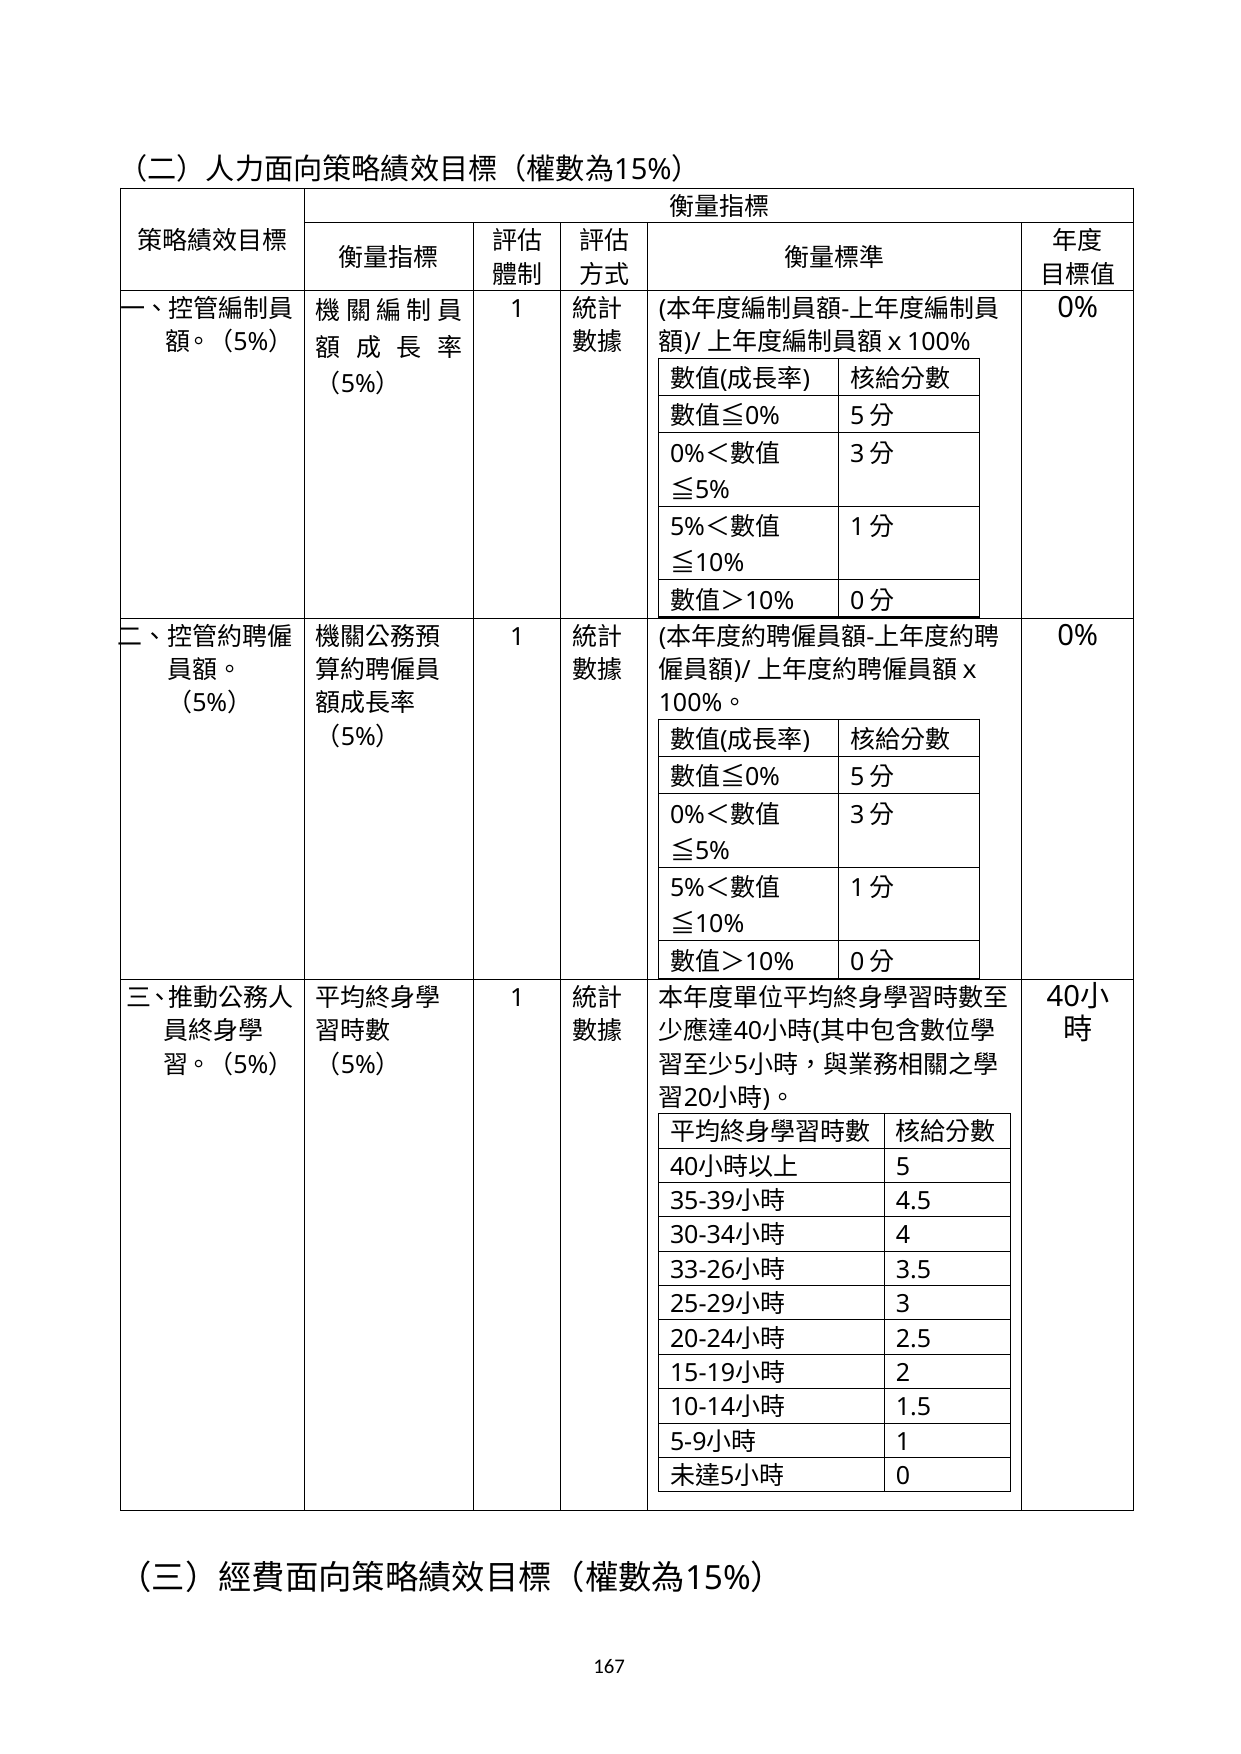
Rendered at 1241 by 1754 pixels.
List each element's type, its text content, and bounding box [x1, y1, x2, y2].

table_cell 1 [474, 291, 560, 617]
table_cell 5-9小時 [659, 1424, 884, 1457]
table_cell 25-29小時 [659, 1286, 884, 1319]
table_header 衡量指標 [305, 189, 1133, 222]
table_cell 30-34小時 [659, 1217, 884, 1251]
table_cell 機關公務預算約聘僱員額成長率（5%） [305, 619, 473, 979]
table_cell 1分 [839, 507, 979, 579]
table_cell 15-19小時 [659, 1355, 884, 1388]
table_header 核給分數 [839, 720, 979, 756]
table_header 數值(成長率) [659, 359, 838, 395]
table_cell 數值≦0% [659, 396, 838, 432]
table_cell 三、推動公務人員終身學習。（5%） [121, 980, 304, 1510]
table_cell 4 [885, 1217, 1010, 1251]
table_cell 0%＜數值≦5% [659, 433, 838, 506]
table_header 策略績效目標 [121, 189, 304, 290]
table_cell 評估方式 [561, 223, 647, 290]
table_cell 0 [885, 1458, 1010, 1491]
table_cell 數值≦0% [659, 757, 838, 793]
table_cell 3分 [839, 433, 979, 506]
table_cell 2.5 [885, 1320, 1010, 1354]
table_header 數值(成長率) [659, 720, 838, 756]
table_cell 0分 [839, 941, 979, 977]
text （二）人力面向策略績效目標（權數為15%） [118, 145, 1137, 188]
table_cell 衡量標準 [648, 223, 1021, 290]
table_cell 未達5小時 [659, 1458, 884, 1491]
table_cell 機關編制員額成長率（5%） [305, 291, 473, 617]
table_cell 1分 [839, 868, 979, 940]
table_cell 平均終身學習時數（5%） [305, 980, 473, 1510]
table_cell 年度 目標值 [1022, 223, 1133, 290]
table_cell 數值＞10% [659, 941, 838, 977]
table_cell 統計數據 [561, 980, 647, 1510]
text （三）經費面向策略績效目標（權數為15%） [118, 1551, 1137, 1599]
table_cell 統計數據 [561, 291, 647, 617]
table_cell (本年度約聘僱員額-上年度約聘僱員額)/ 上年度約聘僱員額ｘ100%。 [648, 619, 1021, 979]
table_cell 評估體制 [474, 223, 560, 290]
table_cell 3 [885, 1286, 1010, 1319]
table_cell 本年度單位平均終身學習時數至少應達40小時(其中包含數位學習至少5小時，與業務相關之學習20小時)。 [648, 980, 1021, 1510]
table_cell 40小時 [1022, 980, 1133, 1510]
table_cell 1.5 [885, 1389, 1010, 1422]
table_cell 5 [885, 1149, 1010, 1182]
table_cell 二、控管約聘僱員額。（5%） [121, 619, 304, 979]
table_cell 35-39小時 [659, 1183, 884, 1216]
table_cell 5分 [839, 757, 979, 793]
table_cell 10-14小時 [659, 1389, 884, 1422]
table_cell 0分 [839, 580, 979, 616]
table_cell 5分 [839, 396, 979, 432]
table_header 平均終身學習時數 [659, 1114, 884, 1147]
table_cell 0% [1022, 291, 1133, 617]
table_header 核給分數 [885, 1114, 1010, 1147]
table_cell 0% [1022, 619, 1133, 979]
table_cell 4.5 [885, 1183, 1010, 1216]
table_cell 5%＜數值≦10% [659, 868, 838, 940]
table_cell 1 [474, 980, 560, 1510]
table_cell 20-24小時 [659, 1320, 884, 1354]
table_cell 衡量指標 [305, 223, 473, 290]
table_cell (本年度編制員額-上年度編制員額)/ 上年度編制員額ｘ100% [648, 291, 1021, 617]
table_cell 3分 [839, 794, 979, 867]
table_cell 40小時以上 [659, 1149, 884, 1182]
table_cell 0%＜數值≦5% [659, 794, 838, 867]
table_cell 1 [474, 619, 560, 979]
table_cell 統計數據 [561, 619, 647, 979]
table_cell 3.5 [885, 1252, 1010, 1285]
table_header 核給分數 [839, 359, 979, 395]
table_cell 數值＞10% [659, 580, 838, 616]
table_cell 一、控管編制員額。（5%） [121, 291, 304, 617]
table_cell 1 [885, 1424, 1010, 1457]
table_cell 2 [885, 1355, 1010, 1388]
table_cell 33-26小時 [659, 1252, 884, 1285]
table_cell 5%＜數值≦10% [659, 507, 838, 579]
